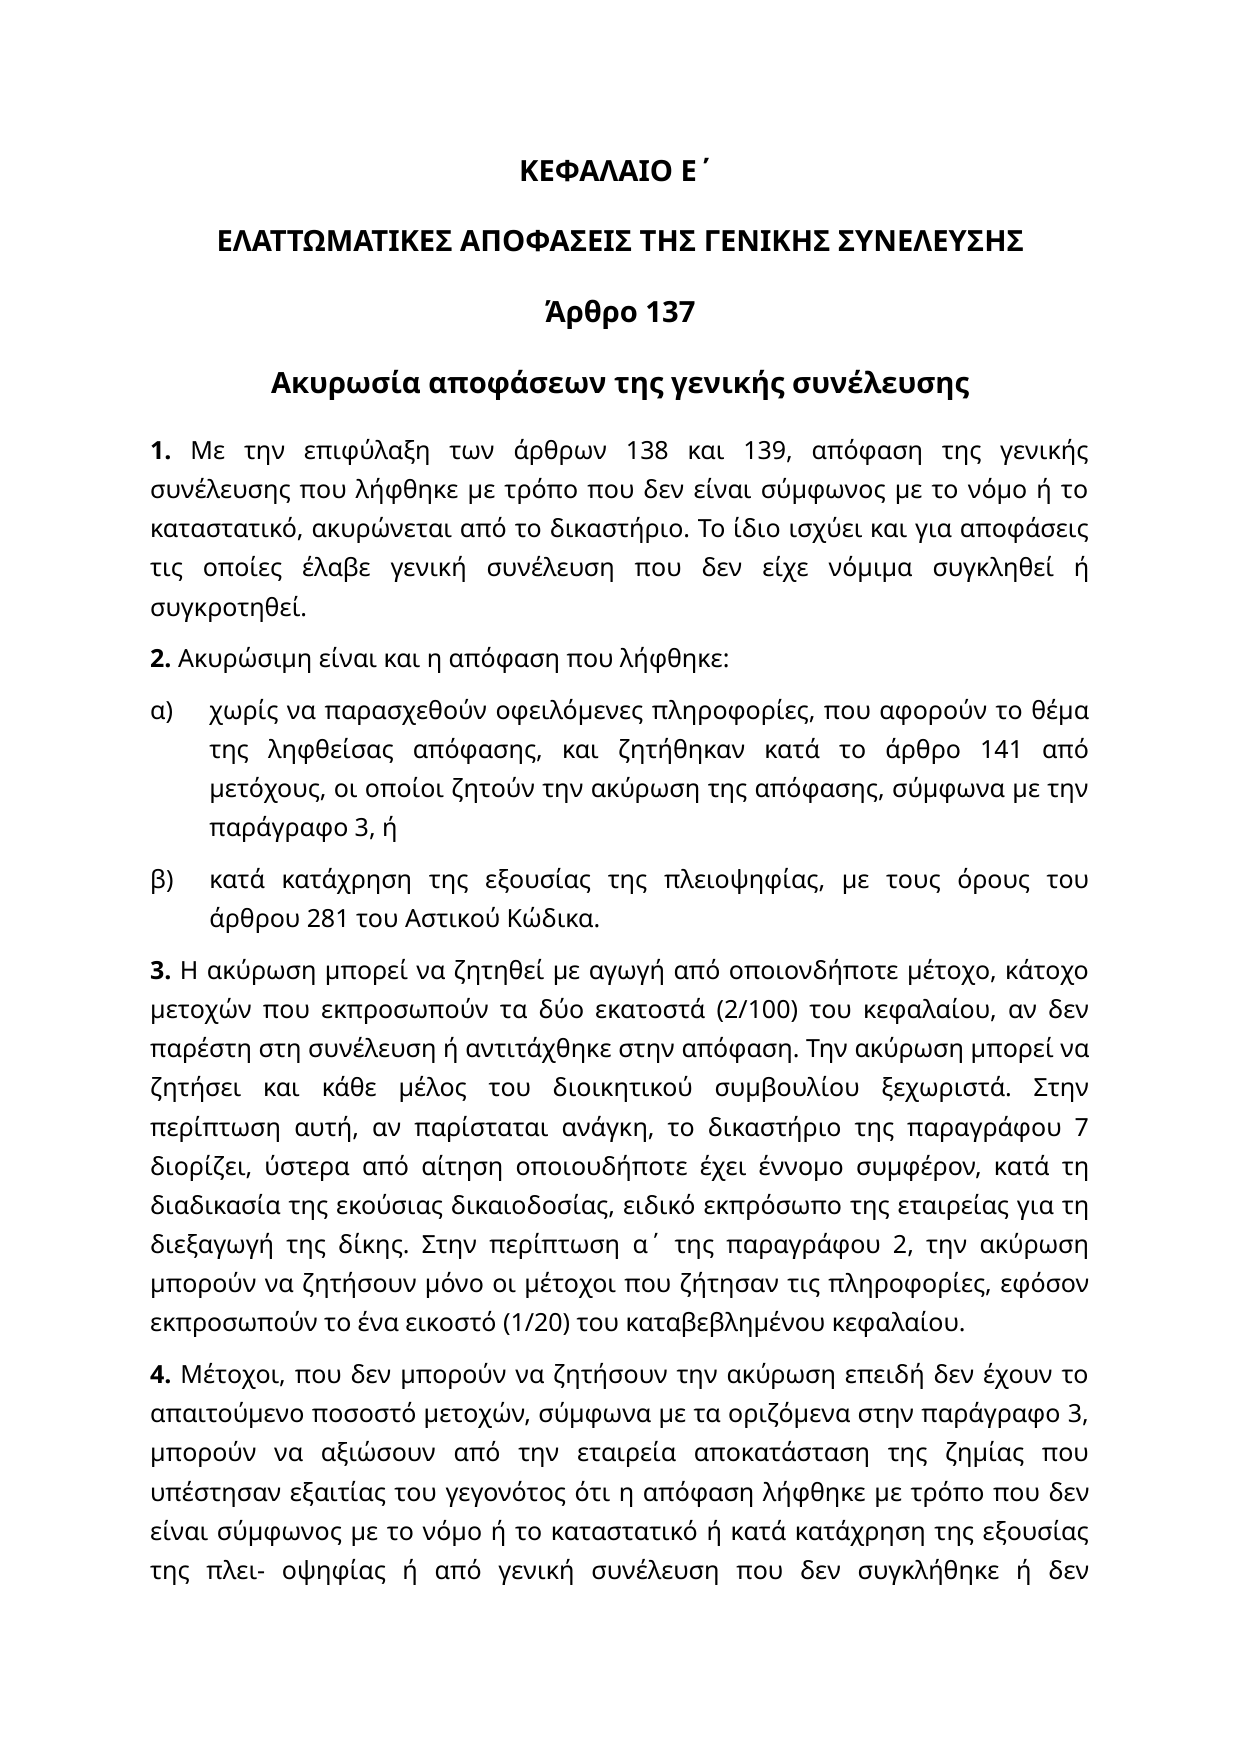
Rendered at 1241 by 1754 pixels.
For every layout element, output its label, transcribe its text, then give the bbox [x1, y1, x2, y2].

text 1. Με την επιφύλαξη των άρθρων 138 και 139, απόφαση της γενικής συνέλευσης που λήφθηκε με τρόπο που δεν είναι σύμφωνος με το νόμο ή το καταστατικό, ακυρώνεται από το δικαστήριο. Το ίδιο ισχύει και για αποφάσεις τις οποίες έλαβε γενική συνέλευση που δεν είχε νόμιμα συγκληθεί ή συγκροτηθεί. [150, 432, 1090, 623]
subtitle Άρθρο 137 [150, 291, 1090, 331]
subtitle Ακυρωσία αποφάσεων της γενικής συνέλευσης [150, 362, 1090, 402]
subtitle ΚΕΦΑΛΑΙΟ Ε΄ [150, 150, 1090, 190]
subtitle ΕΛΑΤΤΩΜΑΤΙΚΕΣ ΑΠΟΦΑΣΕΙΣ ΤΗΣ ΓΕΝΙΚΗΣ ΣΥΝΕΛΕΥΣΗΣ [150, 221, 1090, 260]
list β) κατά κατάχρηση της εξουσίας της πλειοψηφίας, με τους όρους του άρθρου 281 του Αστικού Κώδικα. [150, 862, 1090, 935]
list α) χωρίς να παρασχεθούν οφειλόμενες πληροφορίες, που αφορούν το θέμα της ληφθείσας απόφασης, και ζητήθηκαν κατά το άρθρο 141 από μετόχους, οι οποίοι ζητούν την ακύρωση της απόφασης, σύμφωνα με την παράγραφο 3, ή [150, 692, 1090, 844]
text 2. Ακυρώσιμη είναι και η απόφαση που λήφθηκε: [150, 641, 1090, 675]
text 3. Η ακύρωση μπορεί να ζητηθεί με αγωγή από οποιονδήποτε μέτοχο, κάτοχο μετοχών που εκπροσωπούν τα δύο εκατοστά (2/100) του κεφαλαίου, αν δεν παρέστη στη συνέλευση ή αντιτάχθηκε στην απόφαση. Την ακύρωση μπορεί να ζητήσει και κάθε μέλος του διοικητικού συμβουλίου ξεχωριστά. Στην περίπτωση αυτή, αν παρίσταται ανάγκη, το δικαστήριο της παραγράφου 7 διορίζει, ύστερα από αίτηση οποιουδήποτε έχει έννομο συμφέρον, κατά τη διαδικασία της εκούσιας δικαιοδοσίας, ειδικό εκπρόσωπο της εταιρείας για τη διεξαγωγή της δίκης. Στην περίπτωση α΄ της παραγράφου 2, την ακύρωση μπορούν να ζητήσουν μόνο οι μέτοχοι που ζήτησαν τις πληροφορίες, εφόσον εκπροσωπούν το ένα εικοστό (1/20) του καταβεβλημένου κεφαλαίου. [150, 952, 1090, 1339]
text 4. Μέτοχοι, που δεν μπορούν να ζητήσουν την ακύρωση επειδή δεν έχουν το απαιτούμενο ποσοστό μετοχών, σύμφωνα με τα οριζόμενα στην παράγραφο 3, μπορούν να αξιώσουν από την εταιρεία αποκατάσταση της ζημίας που υπέστησαν εξαιτίας του γεγονότος ότι η απόφαση λήφθηκε με τρόπο που δεν είναι σύμφωνος με το νόμο ή το καταστατικό ή κατά κατάχρηση της εξουσίας της πλει- οψηφίας ή από γενική συνέλευση που δεν συγκλήθηκε ή δεν [150, 1357, 1090, 1587]
